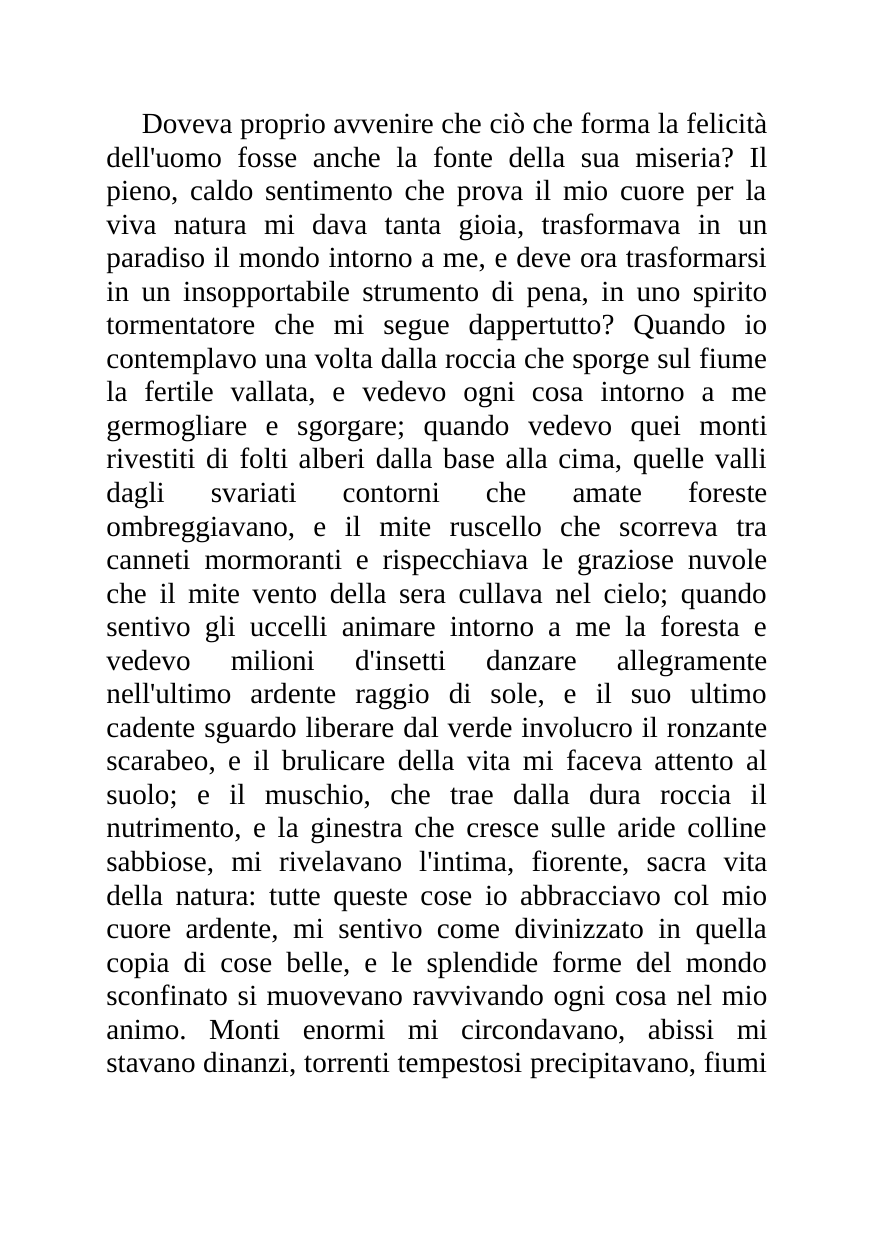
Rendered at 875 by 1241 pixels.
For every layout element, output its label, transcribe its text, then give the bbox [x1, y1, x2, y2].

text Doveva proprio avvenire che ciò che forma la felicità dell'uomo fosse anche la fonte della sua miseria? Il pieno, caldo sentimento che prova il mio cuore per la viva natura mi dava tanta gioia, trasformava in un paradiso il mondo intorno a me, e deve ora trasformarsi in un insopportabile strumento di pena, in uno spirito tormentatore che mi segue dappertutto? Quando io contemplavo una volta dalla roccia che sporge sul fiume la fertile vallata, e vedevo ogni cosa intorno a me germogliare e sgorgare; quando vedevo quei monti rivestiti di folti alberi dalla base alla cima, quelle valli dagli svariati contorni che amate foreste ombreggiavano, e il mite ruscello che scorreva tra canneti mormoranti e rispecchiava le graziose nuvole che il mite vento della sera cullava nel cielo; quando sentivo gli uccelli animare intorno a me la foresta e vedevo milioni d'insetti danzare allegramente nell'ultimo ardente raggio di sole, e il suo ultimo cadente sguardo liberare dal verde involucro il ronzante scarabeo, e il brulicare della vita mi faceva attento al suolo; e il muschio, che trae dalla dura roccia il nutrimento, e la ginestra che cresce sulle aride colline sabbiose, mi rivelavano l'intima, fiorente, sacra vita della natura: tutte queste cose io abbracciavo col mio cuore ardente, mi sentivo come divinizzato in quella copia di cose belle, e le splendide forme del mondo sconfinato si muovevano ravvivando ogni cosa nel mio animo. Monti enormi mi circondavano, abissi mi stavano dinanzi, torrenti tempestosi precipitavano, fiumi [106, 106, 768, 1079]
